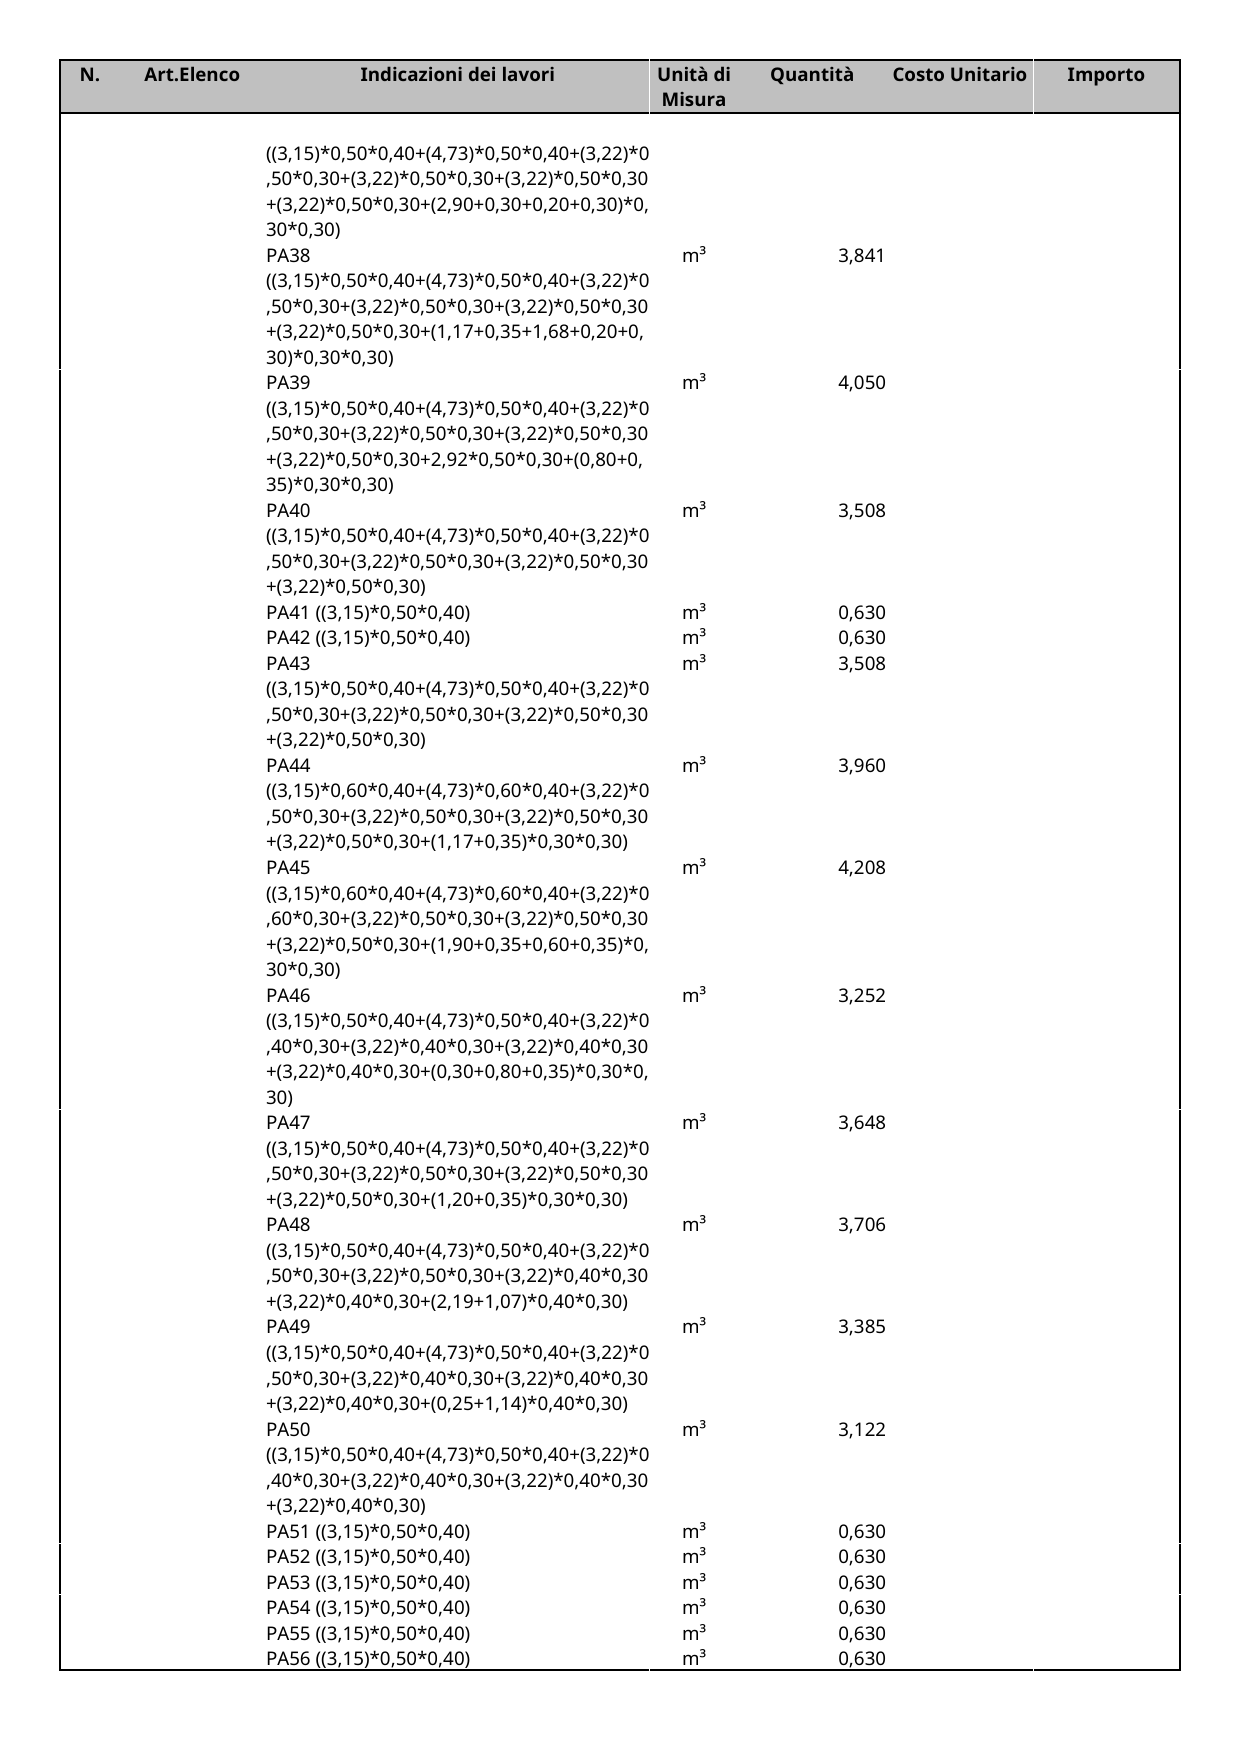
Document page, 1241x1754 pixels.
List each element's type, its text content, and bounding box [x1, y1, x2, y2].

table_cell [118, 1620, 266, 1646]
table_cell [1034, 625, 1179, 650]
table_cell PA40 ((3,15)*0,50*0,40+(4,73)*0,50*0,40+(3,22)*0,50*0,30+(3,22)*0,50*0,30+(3,22)*0,50*0,30+(3,22)*0,50*0,30) [266, 497, 649, 599]
table_cell [61, 599, 118, 625]
table_cell [886, 1212, 1033, 1314]
table_cell [1034, 1416, 1179, 1518]
table_cell 3,960 [738, 752, 886, 854]
table_cell PA42 ((3,15)*0,50*0,40) [266, 625, 649, 650]
table_cell [886, 982, 1033, 1109]
table_cell [118, 370, 266, 497]
table_cell [1034, 650, 1179, 752]
table_cell [1034, 1620, 1179, 1646]
table_cell [886, 599, 1033, 625]
table_cell m³ [650, 982, 738, 1109]
table_cell [118, 1569, 266, 1594]
table_cell [650, 140, 738, 242]
table_cell PA49 ((3,15)*0,50*0,40+(4,73)*0,50*0,40+(3,22)*0,50*0,30+(3,22)*0,40*0,30+(3,22)*0,40*0,30+(3,22)*0,40*0,30+(0,25+1,14)*0,40*0,30) [266, 1314, 649, 1416]
table_cell [61, 1569, 118, 1594]
table_cell m³ [650, 650, 738, 752]
table_cell [886, 1569, 1033, 1594]
table_cell [118, 982, 266, 1109]
table_cell [1034, 1212, 1179, 1314]
table_cell [61, 982, 118, 1109]
table_cell 3,252 [738, 982, 886, 1109]
table_header Indicazioni dei lavori [266, 61, 649, 112]
table_cell m³ [650, 1569, 738, 1594]
table_cell [118, 854, 266, 982]
table_cell PA46 ((3,15)*0,50*0,40+(4,73)*0,50*0,40+(3,22)*0,40*0,30+(3,22)*0,40*0,30+(3,22)*0,40*0,30+(3,22)*0,40*0,30+(0,30+0,80+0,35)*0,30*0,30) [266, 982, 649, 1109]
table_cell [61, 497, 118, 599]
table_cell [61, 752, 118, 854]
table_cell m³ [650, 1646, 738, 1669]
table_cell [61, 1314, 118, 1416]
table_cell PA52 ((3,15)*0,50*0,40) [266, 1544, 649, 1569]
table_cell [118, 242, 266, 369]
table_cell [1034, 982, 1179, 1109]
table_cell [1034, 370, 1179, 497]
table_cell [650, 114, 738, 140]
table_cell m³ [650, 1544, 738, 1569]
table_cell [886, 1518, 1033, 1543]
table_cell [118, 1416, 266, 1518]
table_cell m³ [650, 1416, 738, 1518]
table_cell [118, 1544, 266, 1569]
table_cell [886, 1544, 1033, 1569]
table_cell [61, 650, 118, 752]
table_cell PA44 ((3,15)*0,60*0,40+(4,73)*0,60*0,40+(3,22)*0,50*0,30+(3,22)*0,50*0,30+(3,22)*0,50*0,30+(3,22)*0,50*0,30+(1,17+0,35)*0,30*0,30) [266, 752, 649, 854]
table_cell 0,630 [738, 1620, 886, 1646]
table_cell PA53 ((3,15)*0,50*0,40) [266, 1569, 649, 1594]
table_cell [738, 140, 886, 242]
table_cell PA39 ((3,15)*0,50*0,40+(4,73)*0,50*0,40+(3,22)*0,50*0,30+(3,22)*0,50*0,30+(3,22)*0,50*0,30+(3,22)*0,50*0,30+2,92*0,50*0,30+(0,80+0,35)*0,30*0,30) [266, 370, 649, 497]
table_cell m³ [650, 854, 738, 982]
table_cell [61, 1595, 118, 1620]
table_cell m³ [650, 497, 738, 599]
table_cell [61, 1620, 118, 1646]
table_cell [886, 1314, 1033, 1416]
table_cell PA48 ((3,15)*0,50*0,40+(4,73)*0,50*0,40+(3,22)*0,50*0,30+(3,22)*0,50*0,30+(3,22)*0,40*0,30+(3,22)*0,40*0,30+(2,19+1,07)*0,40*0,30) [266, 1212, 649, 1314]
table_cell [886, 752, 1033, 854]
table_cell [61, 140, 118, 242]
table_cell m³ [650, 599, 738, 625]
table_cell 0,630 [738, 1518, 886, 1543]
table_cell PA54 ((3,15)*0,50*0,40) [266, 1595, 649, 1620]
table_cell [118, 752, 266, 854]
table_cell PA50 ((3,15)*0,50*0,40+(4,73)*0,50*0,40+(3,22)*0,40*0,30+(3,22)*0,40*0,30+(3,22)*0,40*0,30+(3,22)*0,40*0,30) [266, 1416, 649, 1518]
table_cell [118, 1110, 266, 1212]
table_cell 3,706 [738, 1212, 886, 1314]
table_cell PA45 ((3,15)*0,60*0,40+(4,73)*0,60*0,40+(3,22)*0,60*0,30+(3,22)*0,50*0,30+(3,22)*0,50*0,30+(3,22)*0,50*0,30+(1,90+0,35+0,60+0,35)*0,30*0,30) [266, 854, 649, 982]
table_cell 0,630 [738, 625, 886, 650]
table_cell 3,508 [738, 650, 886, 752]
table_cell [61, 625, 118, 650]
table_cell 4,050 [738, 370, 886, 497]
table_cell [1034, 497, 1179, 599]
table_cell [1034, 1518, 1179, 1543]
table_cell [886, 1595, 1033, 1620]
table_cell PA47 ((3,15)*0,50*0,40+(4,73)*0,50*0,40+(3,22)*0,50*0,30+(3,22)*0,50*0,30+(3,22)*0,50*0,30+(3,22)*0,50*0,30+(1,20+0,35)*0,30*0,30) [266, 1110, 649, 1212]
table_cell [266, 114, 649, 140]
table_cell [886, 1620, 1033, 1646]
table_cell [118, 497, 266, 599]
table_cell [118, 1518, 266, 1543]
table_cell [886, 1416, 1033, 1518]
table_cell [886, 140, 1033, 242]
table_cell [886, 114, 1033, 140]
table_cell 3,648 [738, 1110, 886, 1212]
table_cell [61, 1518, 118, 1543]
table_cell [61, 1110, 118, 1212]
table_cell [118, 1212, 266, 1314]
table_cell [118, 625, 266, 650]
table_cell [1034, 1646, 1179, 1669]
table_cell [1034, 1544, 1179, 1569]
table_cell [118, 114, 266, 140]
table_cell [118, 1314, 266, 1416]
table_cell PA43 ((3,15)*0,50*0,40+(4,73)*0,50*0,40+(3,22)*0,50*0,30+(3,22)*0,50*0,30+(3,22)*0,50*0,30+(3,22)*0,50*0,30) [266, 650, 649, 752]
table_cell [61, 1212, 118, 1314]
table_cell m³ [650, 1314, 738, 1416]
table_cell [1034, 854, 1179, 982]
table_cell m³ [650, 1595, 738, 1620]
table_cell [61, 370, 118, 497]
table_header N. [61, 61, 118, 112]
table_cell PA41 ((3,15)*0,50*0,40) [266, 599, 649, 625]
table_cell [118, 599, 266, 625]
table_cell [1034, 599, 1179, 625]
table_cell [1034, 1569, 1179, 1594]
table_cell 4,208 [738, 854, 886, 982]
table_cell [886, 1646, 1033, 1669]
table_cell 0,630 [738, 599, 886, 625]
table_cell [886, 1110, 1033, 1212]
table_cell [118, 1646, 266, 1669]
table_header Quantità [738, 61, 886, 112]
table_header Costo Unitario [886, 61, 1033, 112]
table_cell m³ [650, 752, 738, 854]
table_cell [1034, 752, 1179, 854]
table_cell 0,630 [738, 1595, 886, 1620]
table_cell [886, 650, 1033, 752]
table_cell [1034, 114, 1179, 140]
table_cell [1034, 140, 1179, 242]
table_header Unità di Misura [650, 61, 738, 112]
table_cell [886, 854, 1033, 982]
table_cell 3,841 [738, 242, 886, 369]
table_cell [738, 114, 886, 140]
table_cell [61, 1416, 118, 1518]
table_cell m³ [650, 370, 738, 497]
table_cell [118, 650, 266, 752]
table_cell m³ [650, 242, 738, 369]
table_cell [118, 140, 266, 242]
table_cell [61, 1646, 118, 1669]
table_cell [1034, 1110, 1179, 1212]
table_header Importo [1034, 61, 1179, 112]
table_cell [61, 114, 118, 140]
table_cell m³ [650, 625, 738, 650]
table_cell [1034, 242, 1179, 369]
table_cell m³ [650, 1620, 738, 1646]
table_cell PA51 ((3,15)*0,50*0,40) [266, 1518, 649, 1543]
table_cell [61, 854, 118, 982]
table_cell m³ [650, 1518, 738, 1543]
table_cell [118, 1595, 266, 1620]
table_cell 3,508 [738, 497, 886, 599]
table_cell [886, 625, 1033, 650]
table_cell m³ [650, 1110, 738, 1212]
table_cell PA38 ((3,15)*0,50*0,40+(4,73)*0,50*0,40+(3,22)*0,50*0,30+(3,22)*0,50*0,30+(3,22)*0,50*0,30+(3,22)*0,50*0,30+(1,17+0,35+1,68+0,20+0,30)*0,30*0,30) [266, 242, 649, 369]
table_cell [886, 242, 1033, 369]
table_cell ((3,15)*0,50*0,40+(4,73)*0,50*0,40+(3,22)*0,50*0,30+(3,22)*0,50*0,30+(3,22)*0,50*0,30+(3,22)*0,50*0,30+(2,90+0,30+0,20+0,30)*0,30*0,30) [266, 140, 649, 242]
table_cell [886, 497, 1033, 599]
table_cell [886, 370, 1033, 497]
table_cell [61, 1544, 118, 1569]
table_cell [1034, 1595, 1179, 1620]
table_cell [61, 242, 118, 369]
table_cell 0,630 [738, 1544, 886, 1569]
table_cell 3,385 [738, 1314, 886, 1416]
table_cell m³ [650, 1212, 738, 1314]
table_cell [1034, 1314, 1179, 1416]
table_cell 0,630 [738, 1646, 886, 1669]
table_cell 3,122 [738, 1416, 886, 1518]
table_header Art.Elenco [118, 61, 266, 112]
table_cell PA55 ((3,15)*0,50*0,40) [266, 1620, 649, 1646]
table_cell PA56 ((3,15)*0,50*0,40) [266, 1646, 649, 1669]
table_cell 0,630 [738, 1569, 886, 1594]
